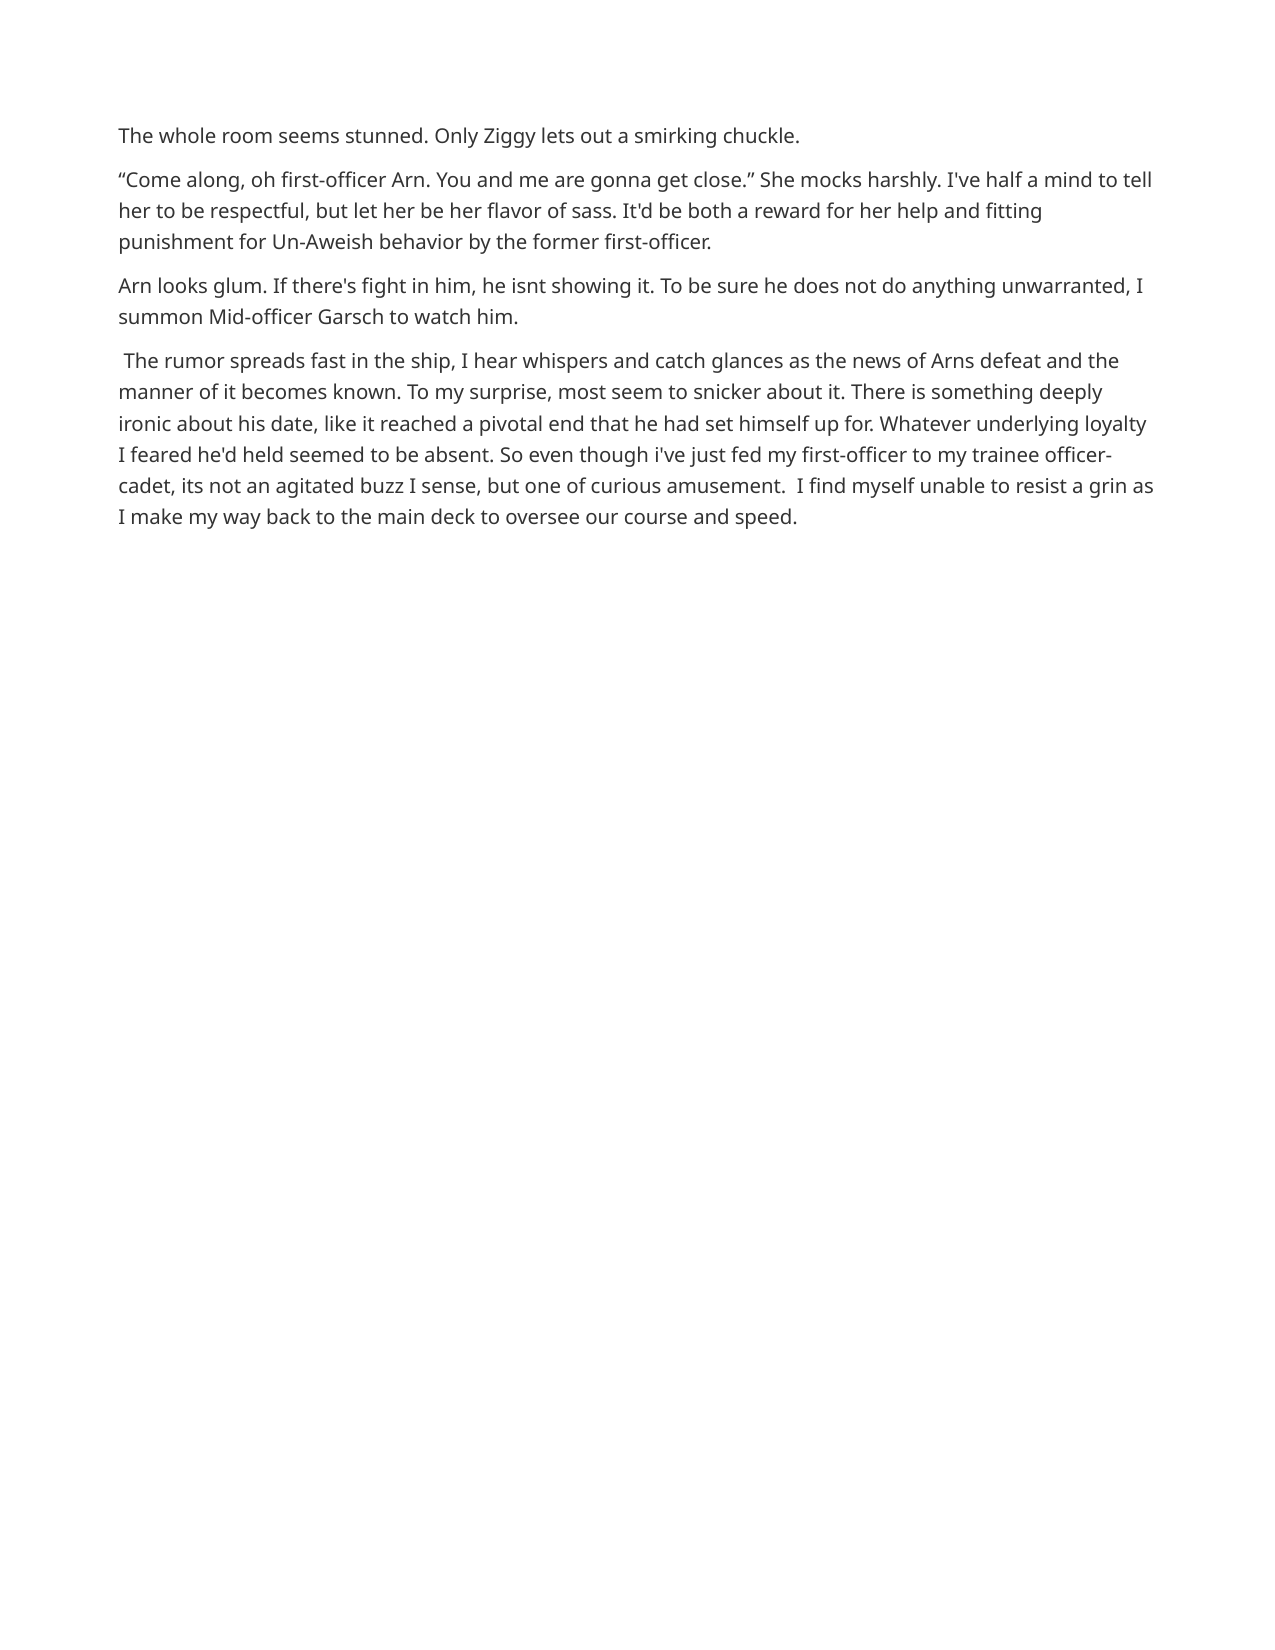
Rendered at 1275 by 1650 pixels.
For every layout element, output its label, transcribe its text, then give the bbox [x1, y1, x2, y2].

text The whole room seems stunned. Only Ziggy lets out a smirking chuckle. [118, 118, 1157, 149]
text The rumor spreads fast in the ship, I hear whispers and catch glances as the news of Arns defeat and the manner of it becomes known. To my surprise, most seem to snicker about it. There is something deeply ironic about his date, like it reached a pivotal end that he had set himself up for. Whatever underlying loyalty I feared he'd held seemed to be absent. So even though i've just fed my first-officer to my trainee officer-cadet, its not an agitated buzz I sense, but one of curious amusement. I find myself unable to resist a grin as I make my way back to the main deck to oversee our course and speed. [118, 343, 1157, 531]
text Arn looks glum. If there's fight in him, he isnt showing it. To be sure he does not do anything unwarranted, I summon Mid-officer Garsch to watch him. [118, 268, 1157, 331]
text “Come along, oh first-officer Arn. You and me are gonna get close.” She mocks harshly. I've half a mind to tell her to be respectful, but let her be her flavor of sass. It'd be both a reward for her help and fitting punishment for Un-Aweish behavior by the former first-officer. [118, 162, 1157, 256]
